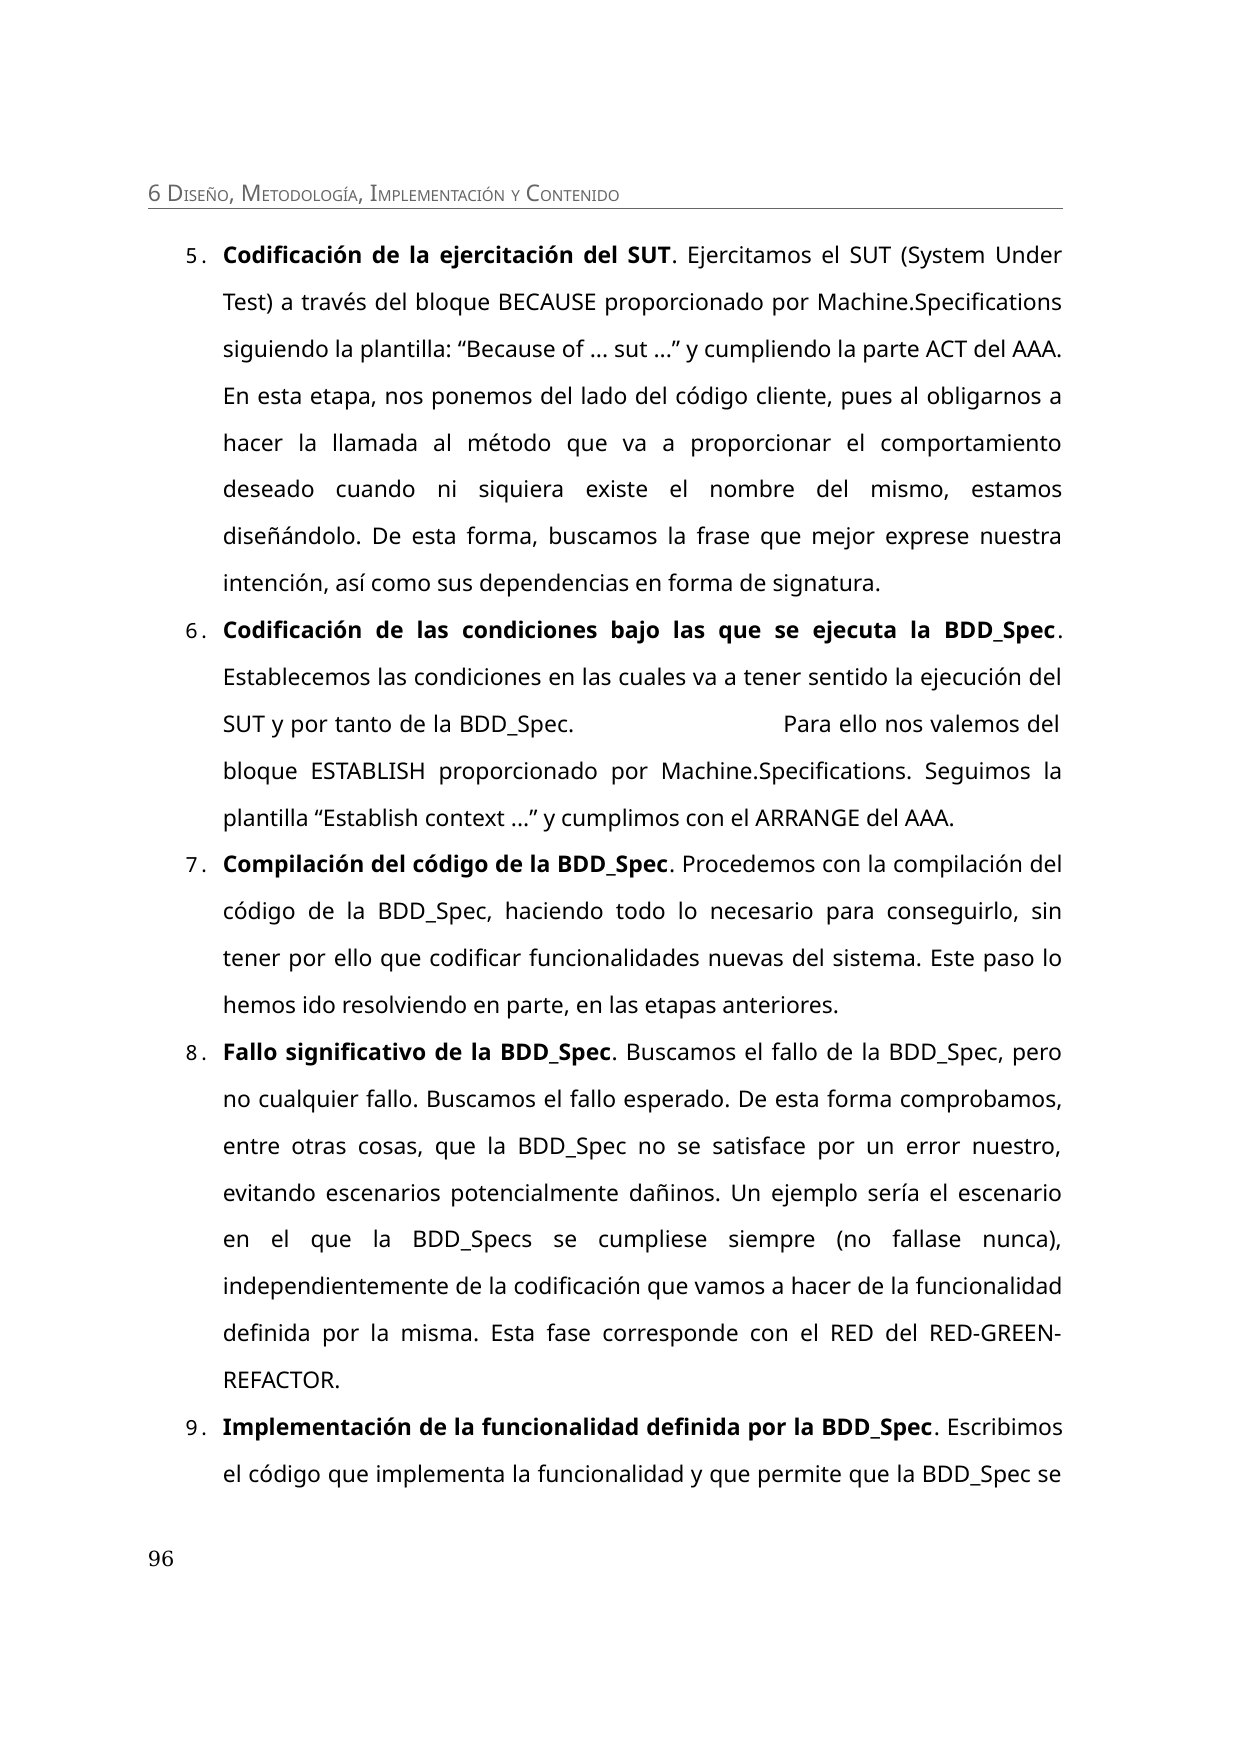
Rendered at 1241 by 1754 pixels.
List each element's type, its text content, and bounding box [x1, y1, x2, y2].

list Codificación de las condiciones bajo las que se ejecuta la BDD_Spec. Establecemos las condiciones en las cuales va a tener sentido la ejecución del SUT y por tanto de la BDD_Spec. Para ello nos valemos del bloque ESTABLISH proporcionado por Machine.Specifications. Seguimos la plantilla “Establish context ...” y cumplimos con el ARRANGE del AAA. [185, 614, 1063, 833]
list Compilación del código de la BDD_Spec. Procedemos con la compilación del código de la BDD_Spec, haciendo todo lo necesario para conseguirlo, sin tener por ello que codificar funcionalidades nuevas del sistema. Este paso lo hemos ido resolviendo en parte, en las etapas anteriores. [185, 848, 1063, 1020]
list Codificación de la ejercitación del SUT. Ejercitamos el SUT (System Under Test) a través del bloque BECAUSE proporcionado por Machine.Specifications siguiendo la plantilla: “Because of ... sut ...” y cumpliendo la parte ACT del AAA. En esta etapa, nos ponemos del lado del código cliente, pues al obligarnos a hacer la llamada al método que va a proporcionar el comportamiento deseado cuando ni siquiera existe el nombre del mismo, estamos diseñándolo. De esta forma, buscamos la frase que mejor exprese nuestra intención, así como sus dependencias en forma de signatura. [185, 239, 1063, 598]
list Implementación de la funcionalidad definida por la BDD_Spec. Escribimos el código que implementa la funcionalidad y que permite que la BDD_Spec se [185, 1411, 1063, 1489]
list Fallo significativo de la BDD_Spec. Buscamos el fallo de la BDD_Spec, pero no cualquier fallo. Buscamos el fallo esperado. De esta forma comprobamos, entre otras cosas, que la BDD_Spec no se satisface por un error nuestro, evitando escenarios potencialmente dañinos. Un ejemplo sería el escenario en el que la BDD_Specs se cumpliese siempre (no fallase nunca), independientemente de la codificación que vamos a hacer de la funcionalidad definida por la misma. Esta fase corresponde con el RED del RED-GREEN-REFACTOR. [185, 1036, 1063, 1395]
